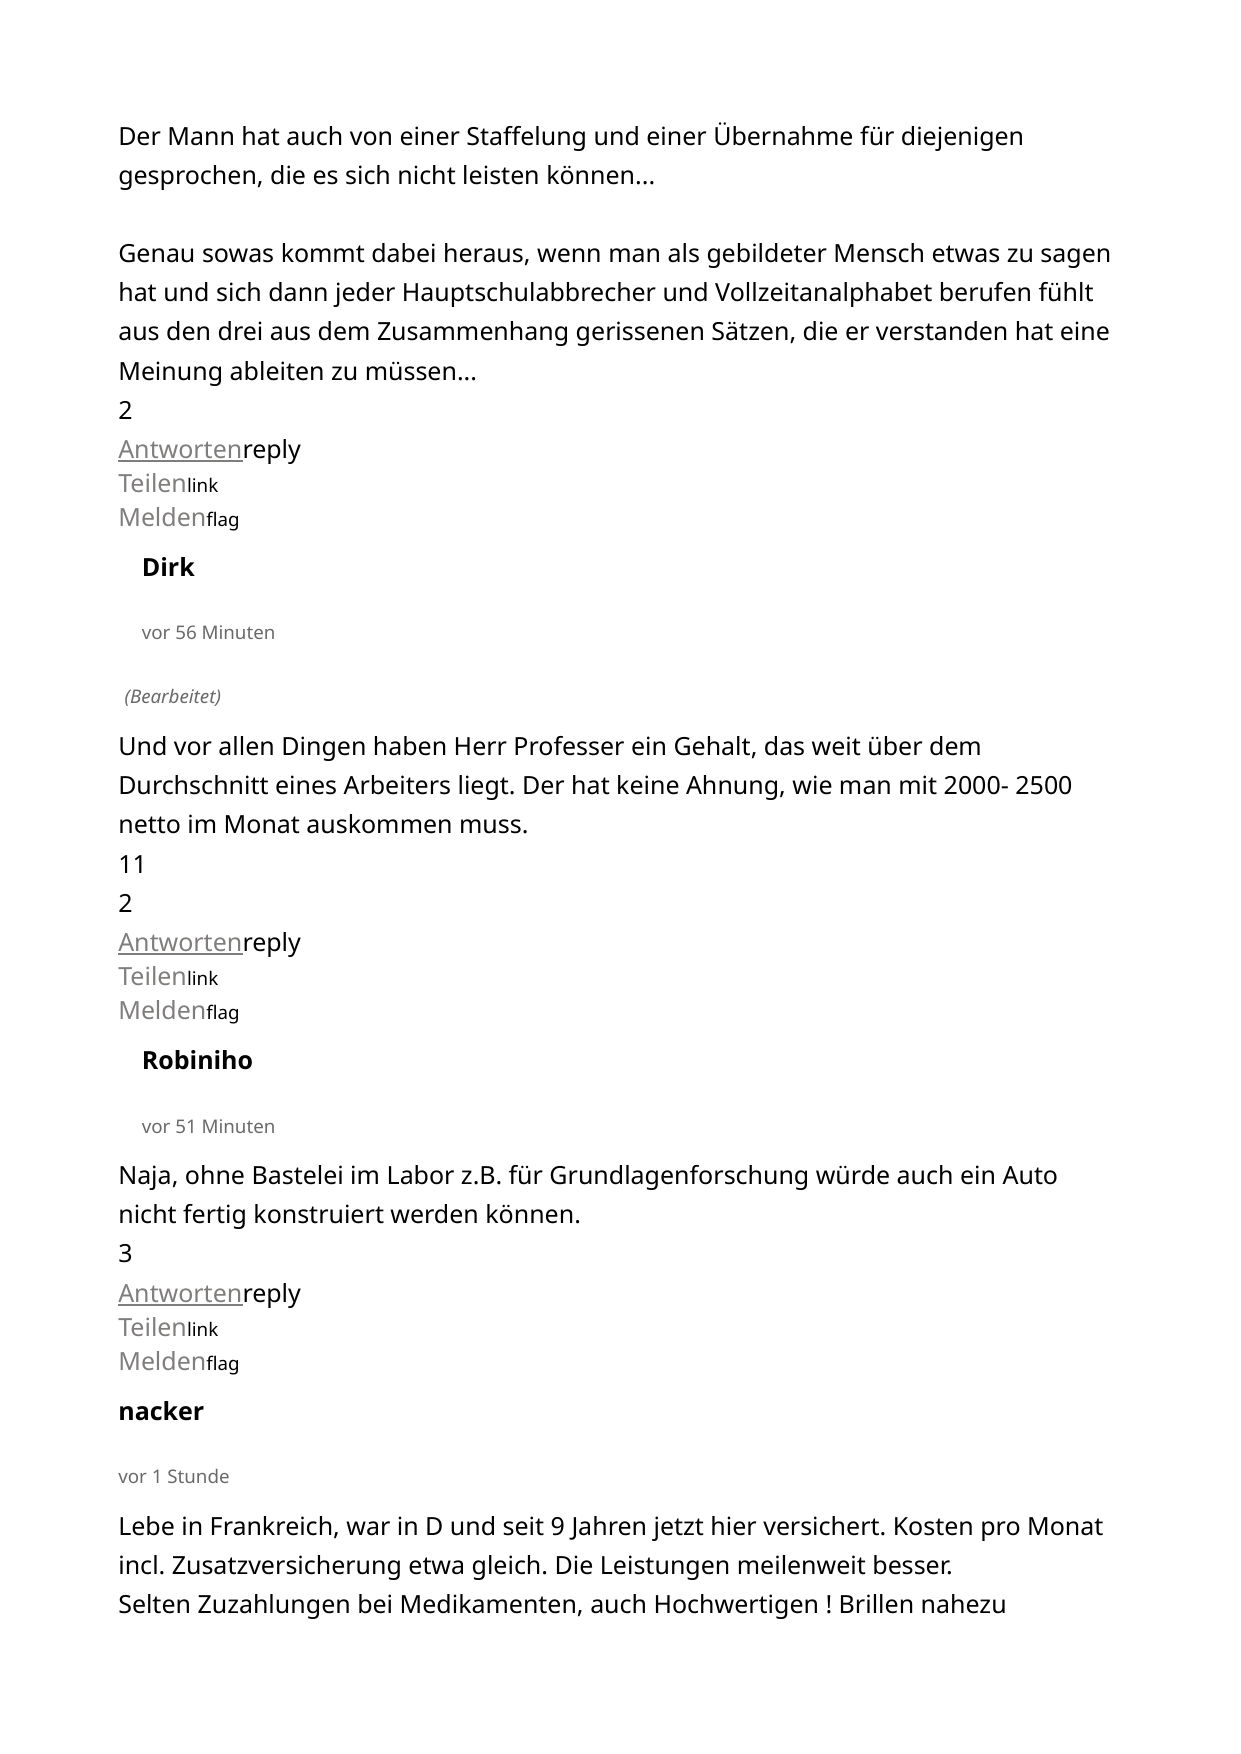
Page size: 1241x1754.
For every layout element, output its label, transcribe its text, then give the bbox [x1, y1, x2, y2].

text Robiniho [142, 1042, 1114, 1077]
text 3 [118, 1236, 1122, 1270]
text Teilenlink [118, 1309, 1122, 1343]
text vor 51 Minuten [142, 1113, 1117, 1138]
text Antwortenreply [118, 431, 1122, 466]
text Der Mann hat auch von einer Staffelung und einer Übernahme für diejenigen gesprochen, die es sich nicht leisten können... Genau sowas kommt dabei heraus, wenn man als gebildeter Mensch etwas zu sagen hat und sich dann jeder Hauptschulabbrecher und Vollzeitanalphabet berufen fühlt aus den drei aus dem Zusammenhang gerissenen Sätzen, die er verstanden hat eine Meinung ableiten zu müssen... [118, 118, 1122, 387]
text 2 [118, 886, 1122, 919]
text Meldenflag [118, 499, 1122, 534]
text Antwortenreply [118, 925, 1122, 959]
text Teilenlink [118, 466, 1122, 499]
text Und vor allen Dingen haben Herr Professer ein Gehalt, das weit über dem Durchschnitt eines Arbeiters liegt. Der hat keine Ahnung, wie man mit 2000- 2500 netto im Monat auskommen muss. [118, 729, 1122, 841]
text vor 1 Stunde [118, 1463, 1117, 1489]
text vor 56 Minuten [142, 620, 1117, 645]
text 11 [118, 846, 1122, 880]
text Lebe in Frankreich, war in D und seit 9 Jahren jetzt hier versichert. Kosten pro Monat incl. Zusatzversicherung etwa gleich. Die Leistungen meilenweit besser. Selten Zuzahlungen bei Medikamenten, auch Hochwertigen ! Brillen nahezu [118, 1508, 1122, 1621]
text 2 [118, 392, 1122, 426]
text Meldenflag [118, 1343, 1122, 1377]
text nacker [118, 1393, 1114, 1427]
text Teilenlink [118, 959, 1122, 993]
text Meldenflag [118, 993, 1122, 1027]
text Naja, ohne Bastelei im Labor z.B. für Grundlagenforschung würde auch ein Auto nicht fertig konstruiert werden können. [118, 1158, 1122, 1231]
text Antwortenreply [118, 1275, 1122, 1309]
text Dirk [142, 549, 1114, 583]
text (Bearbeitet) [118, 680, 1122, 709]
